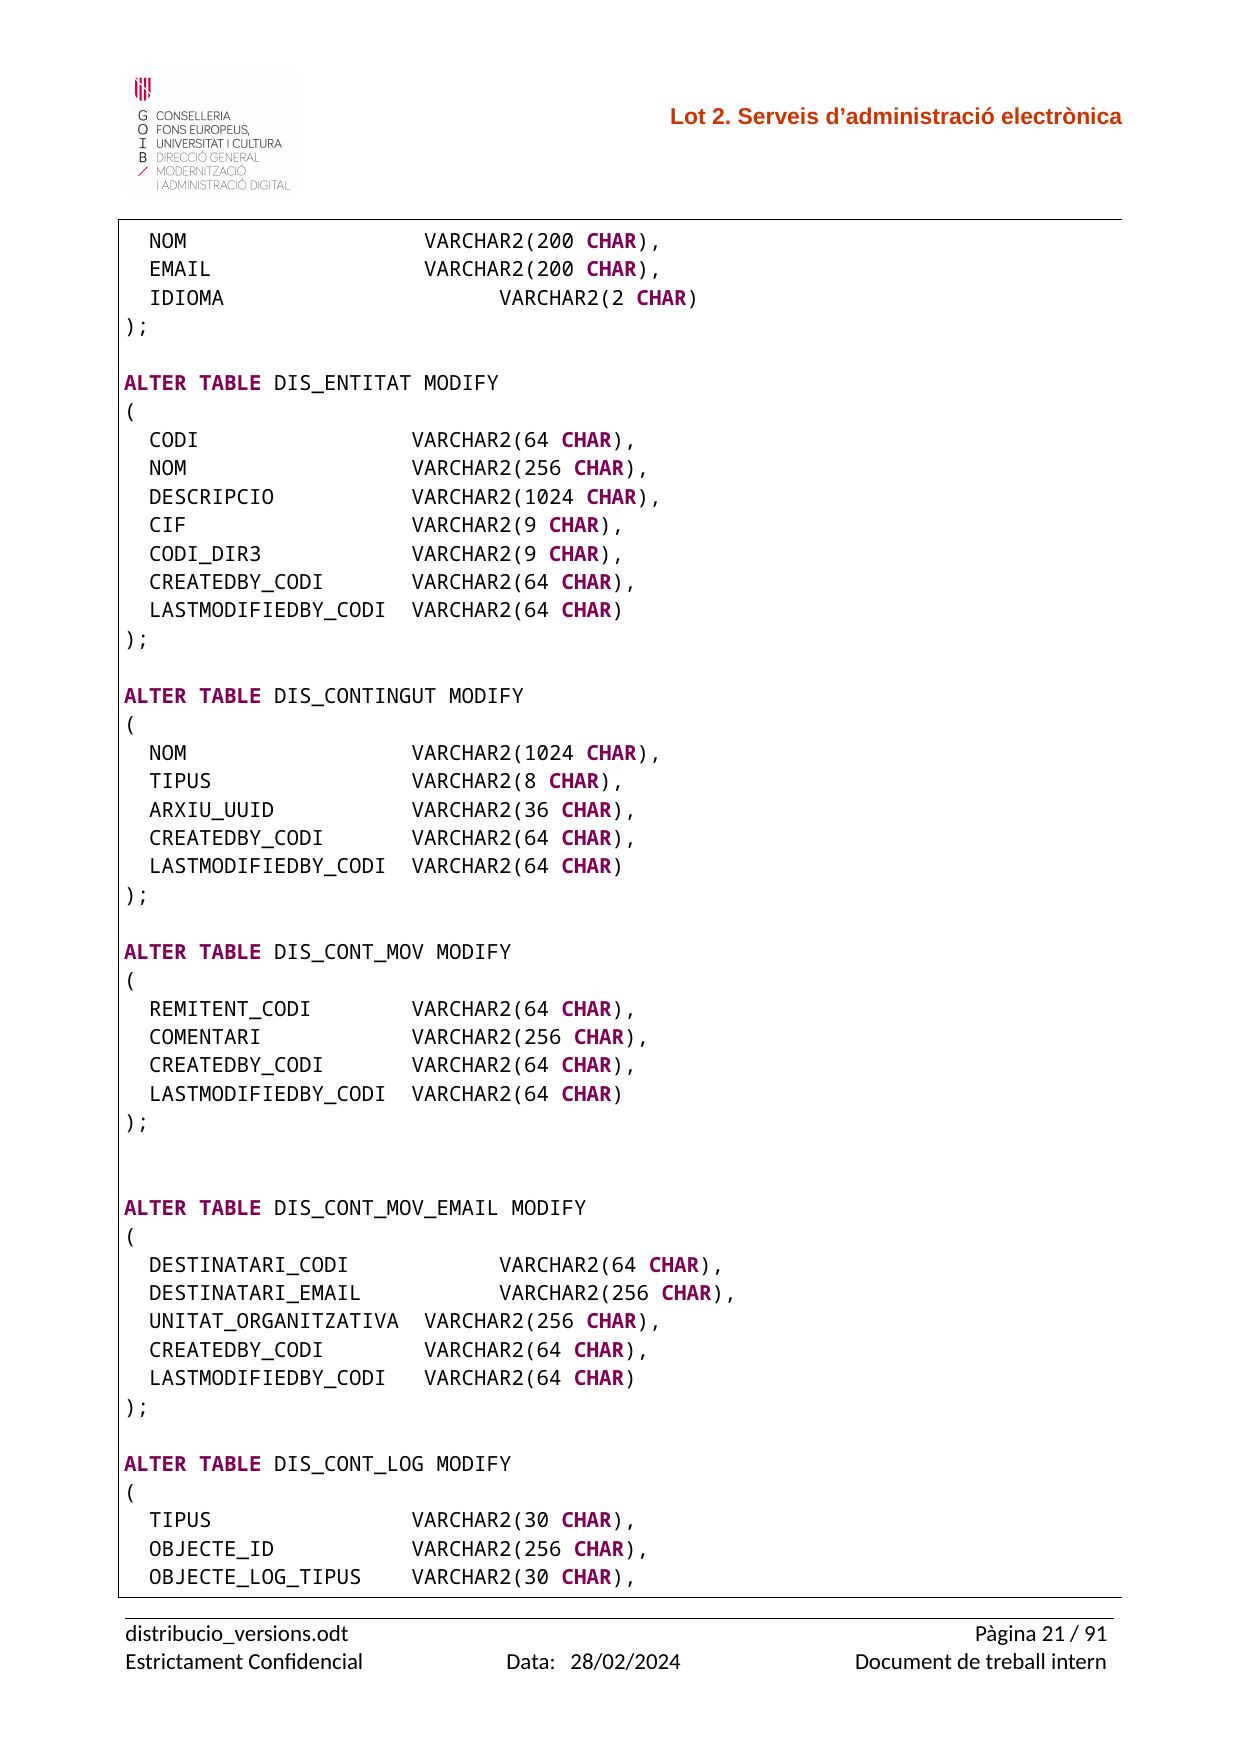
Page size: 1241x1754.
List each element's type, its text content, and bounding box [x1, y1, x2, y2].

picture [126, 70, 299, 197]
table_header NOM VARCHAR2(200 CHAR), EMAIL VARCHAR2(200 CHAR), IDIOMA VARCHAR2(2 CHAR) ); ALTER TABLE DIS_ENTITAT MODIFY ( CODI VARCHAR2(64 CHAR), NOM VARCHAR2(256 CHAR), DESCRIPCIO VARCHAR2(1024 CHAR), CIF VARCHAR2(9 CHAR), CODI_DIR3 VARCHAR2(9 CHAR), CREATEDBY_CODI VARCHAR2(64 CHAR), LASTMODIFIEDBY_CODI VARCHAR2(64 CHAR) ); ALTER TABLE DIS_CONTINGUT MODIFY ( NOM VARCHAR2(1024 CHAR), TIPUS VARCHAR2(8 CHAR), ARXIU_UUID VARCHAR2(36 CHAR), CREATEDBY_CODI VARCHAR2(64 CHAR), LASTMODIFIEDBY_CODI VARCHAR2(64 CHAR) ); ALTER TABLE DIS_CONT_MOV MODIFY ( REMITENT_CODI VARCHAR2(64 CHAR), COMENTARI VARCHAR2(256 CHAR), CREATEDBY_CODI VARCHAR2(64 CHAR), LASTMODIFIEDBY_CODI VARCHAR2(64 CHAR) ); ALTER TABLE DIS_CONT_MOV_EMAIL MODIFY ( DESTINATARI_CODI VARCHAR2(64 CHAR), DESTINATARI_EMAIL VARCHAR2(256 CHAR), UNITAT_ORGANITZATIVA VARCHAR2(256 CHAR), CREATEDBY_CODI VARCHAR2(64 CHAR), LASTMODIFIEDBY_CODI VARCHAR2(64 CHAR) ); ALTER TABLE DIS_CONT_LOG MODIFY ( TIPUS VARCHAR2(30 CHAR), OBJECTE_ID VARCHAR2(256 CHAR), OBJECTE_LOG_TIPUS VARCHAR2(30 CHAR), [119, 220, 1122, 1597]
